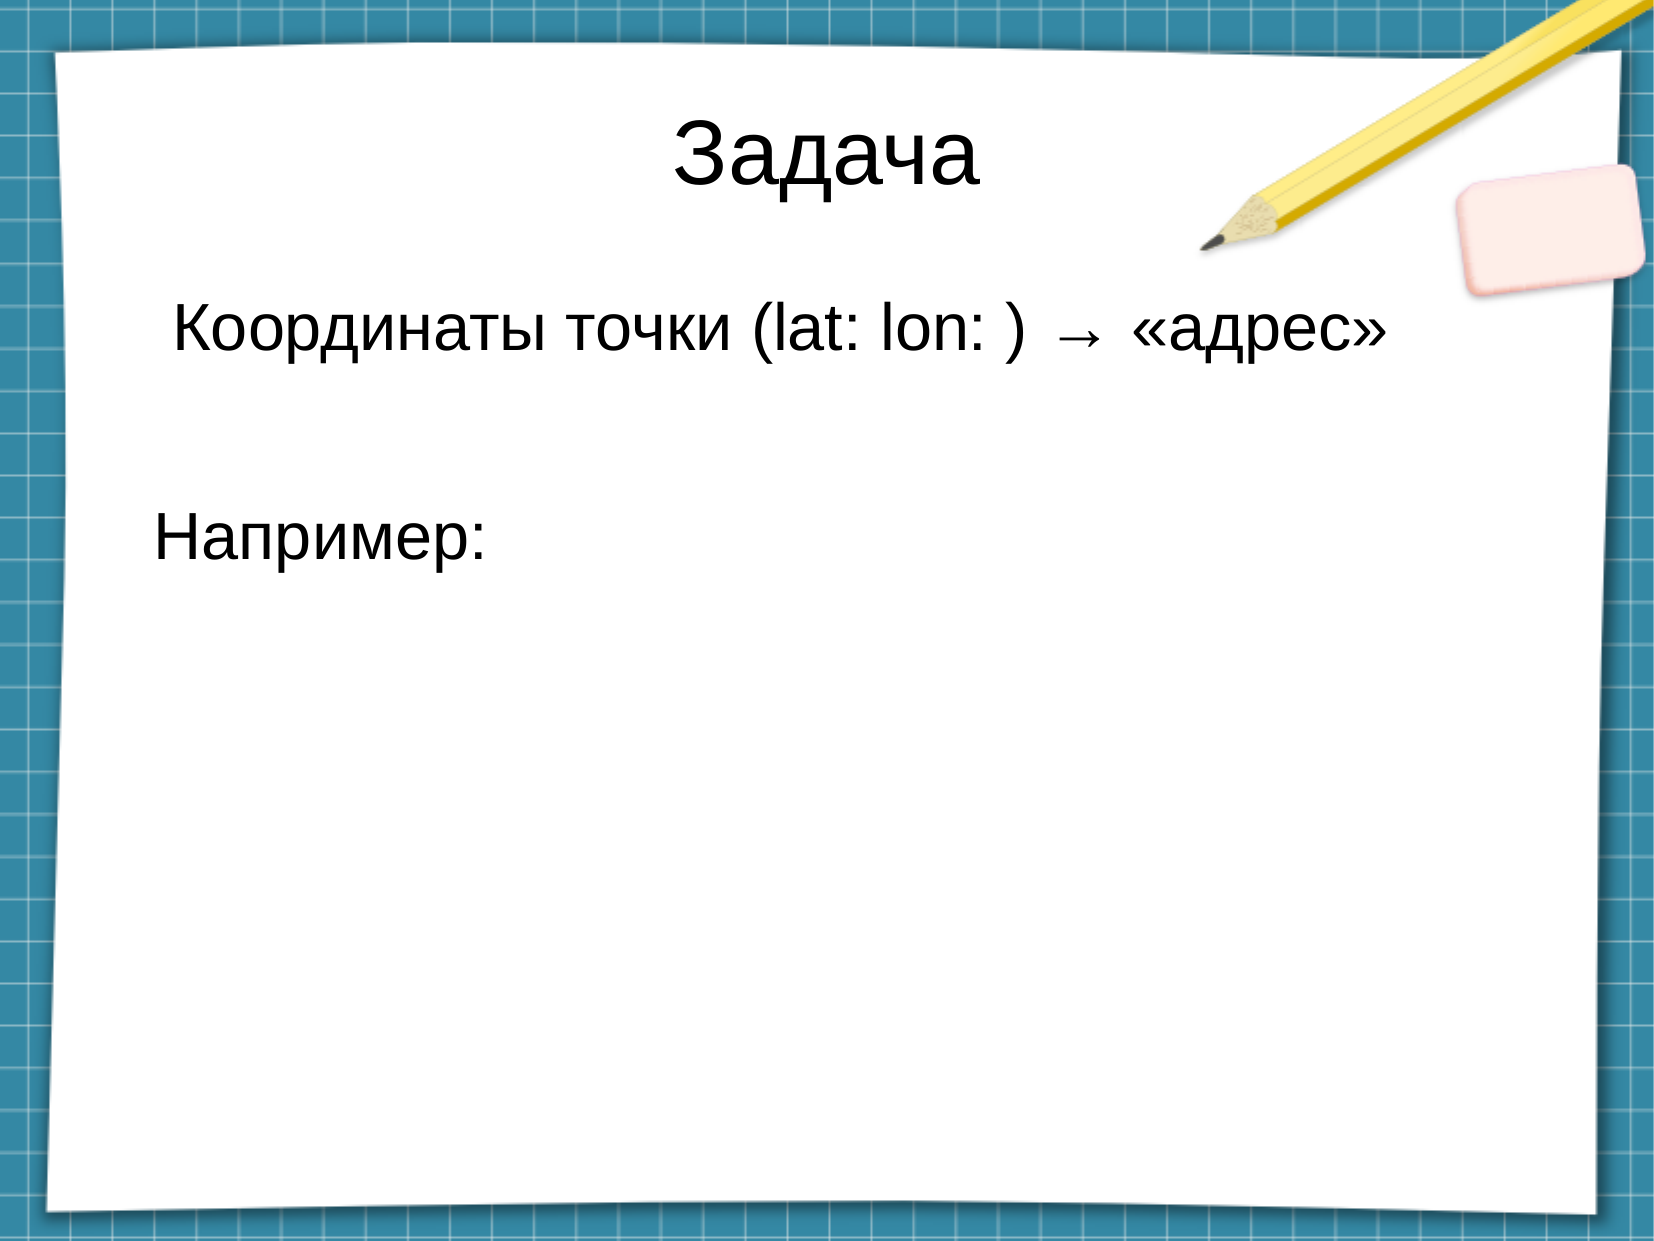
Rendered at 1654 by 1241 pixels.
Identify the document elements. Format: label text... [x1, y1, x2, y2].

title Задача [82, 49, 1571, 257]
list Координаты точки (lat: lon: ) → «адрес» Например: [82, 290, 1571, 1010]
picture [0, 0, 1654, 1241]
